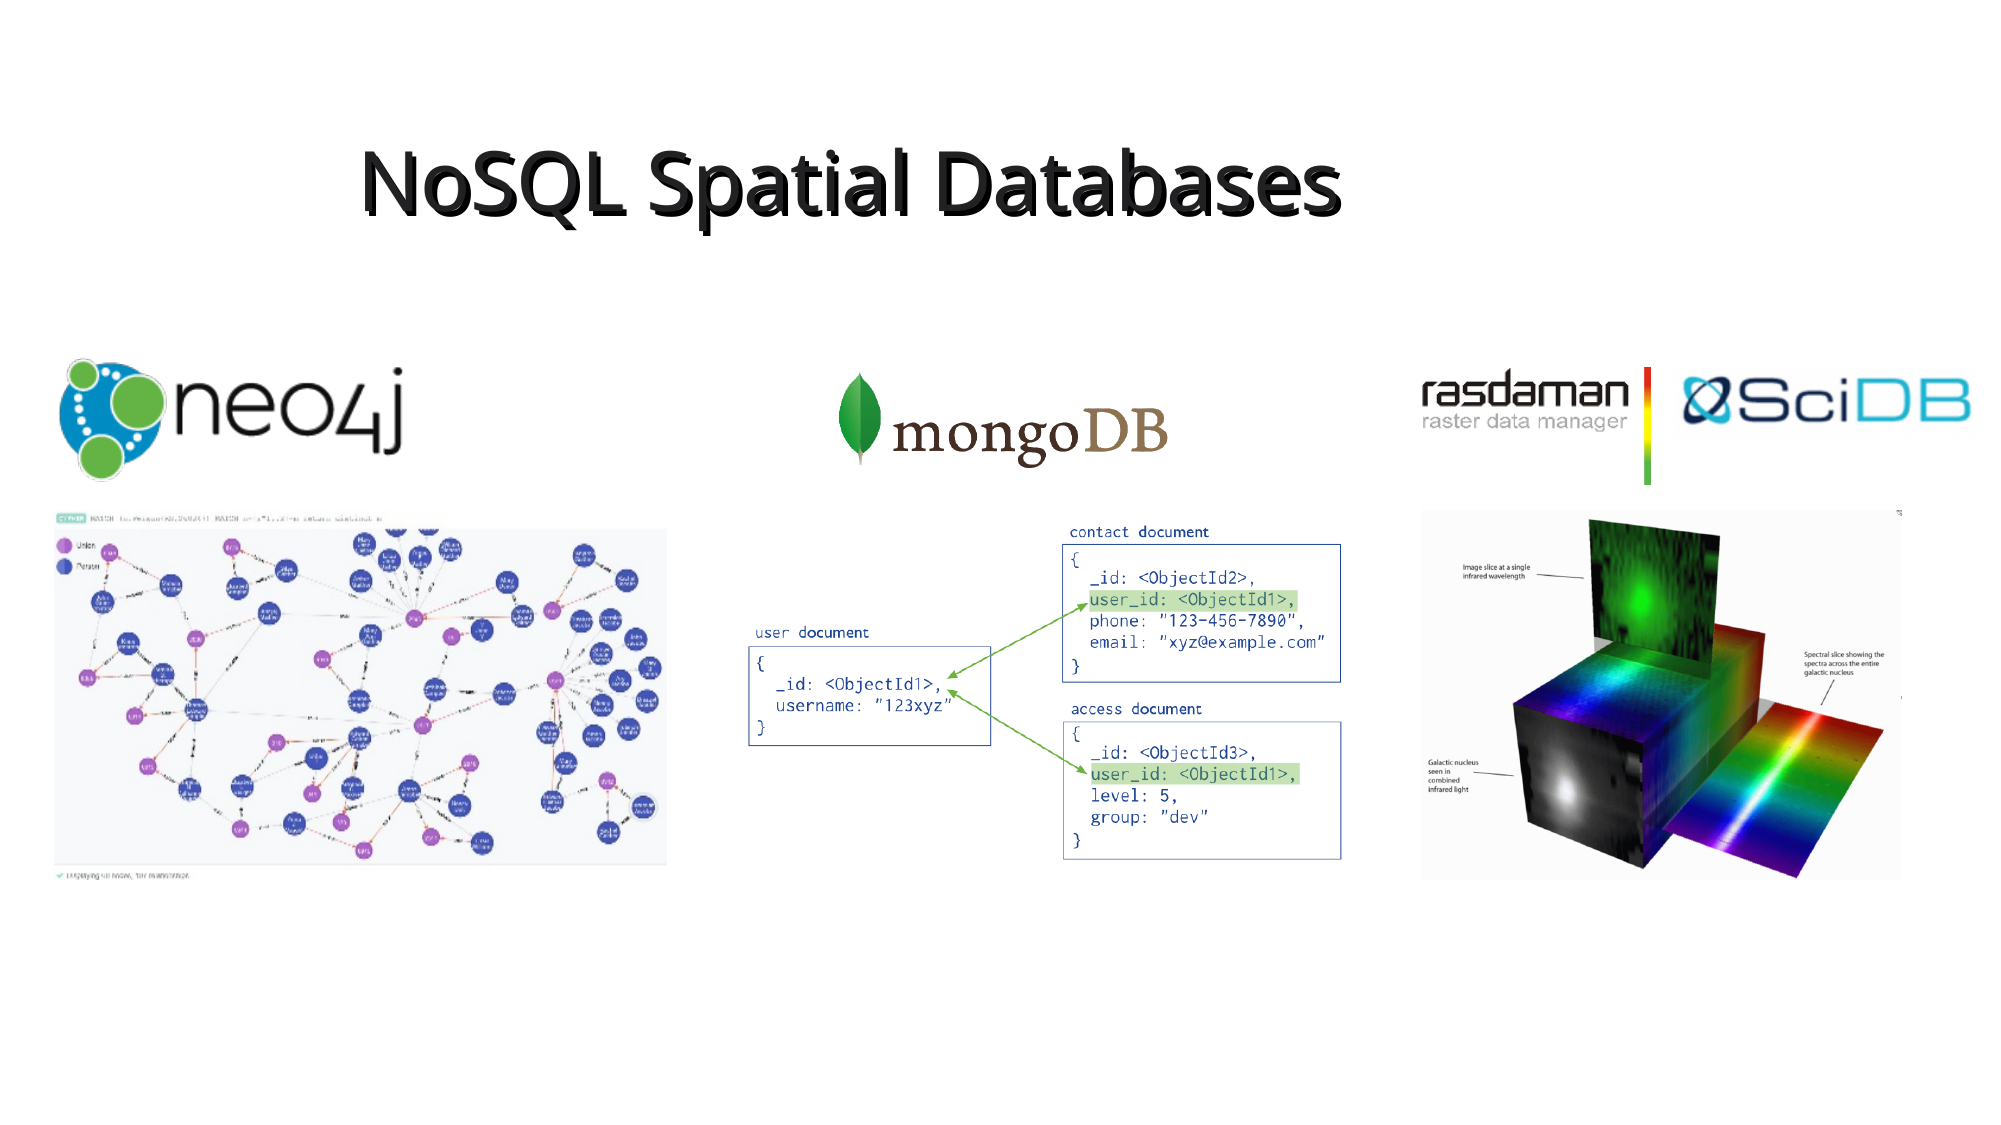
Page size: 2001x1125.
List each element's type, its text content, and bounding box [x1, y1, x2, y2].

title NoSQL Spatial Databases [0, 99, 1699, 260]
picture [1421, 510, 1902, 880]
picture [826, 361, 1179, 479]
picture [54, 341, 407, 499]
picture [54, 510, 667, 880]
picture [741, 510, 1348, 880]
picture [1674, 367, 1977, 439]
picture [1421, 367, 1651, 485]
